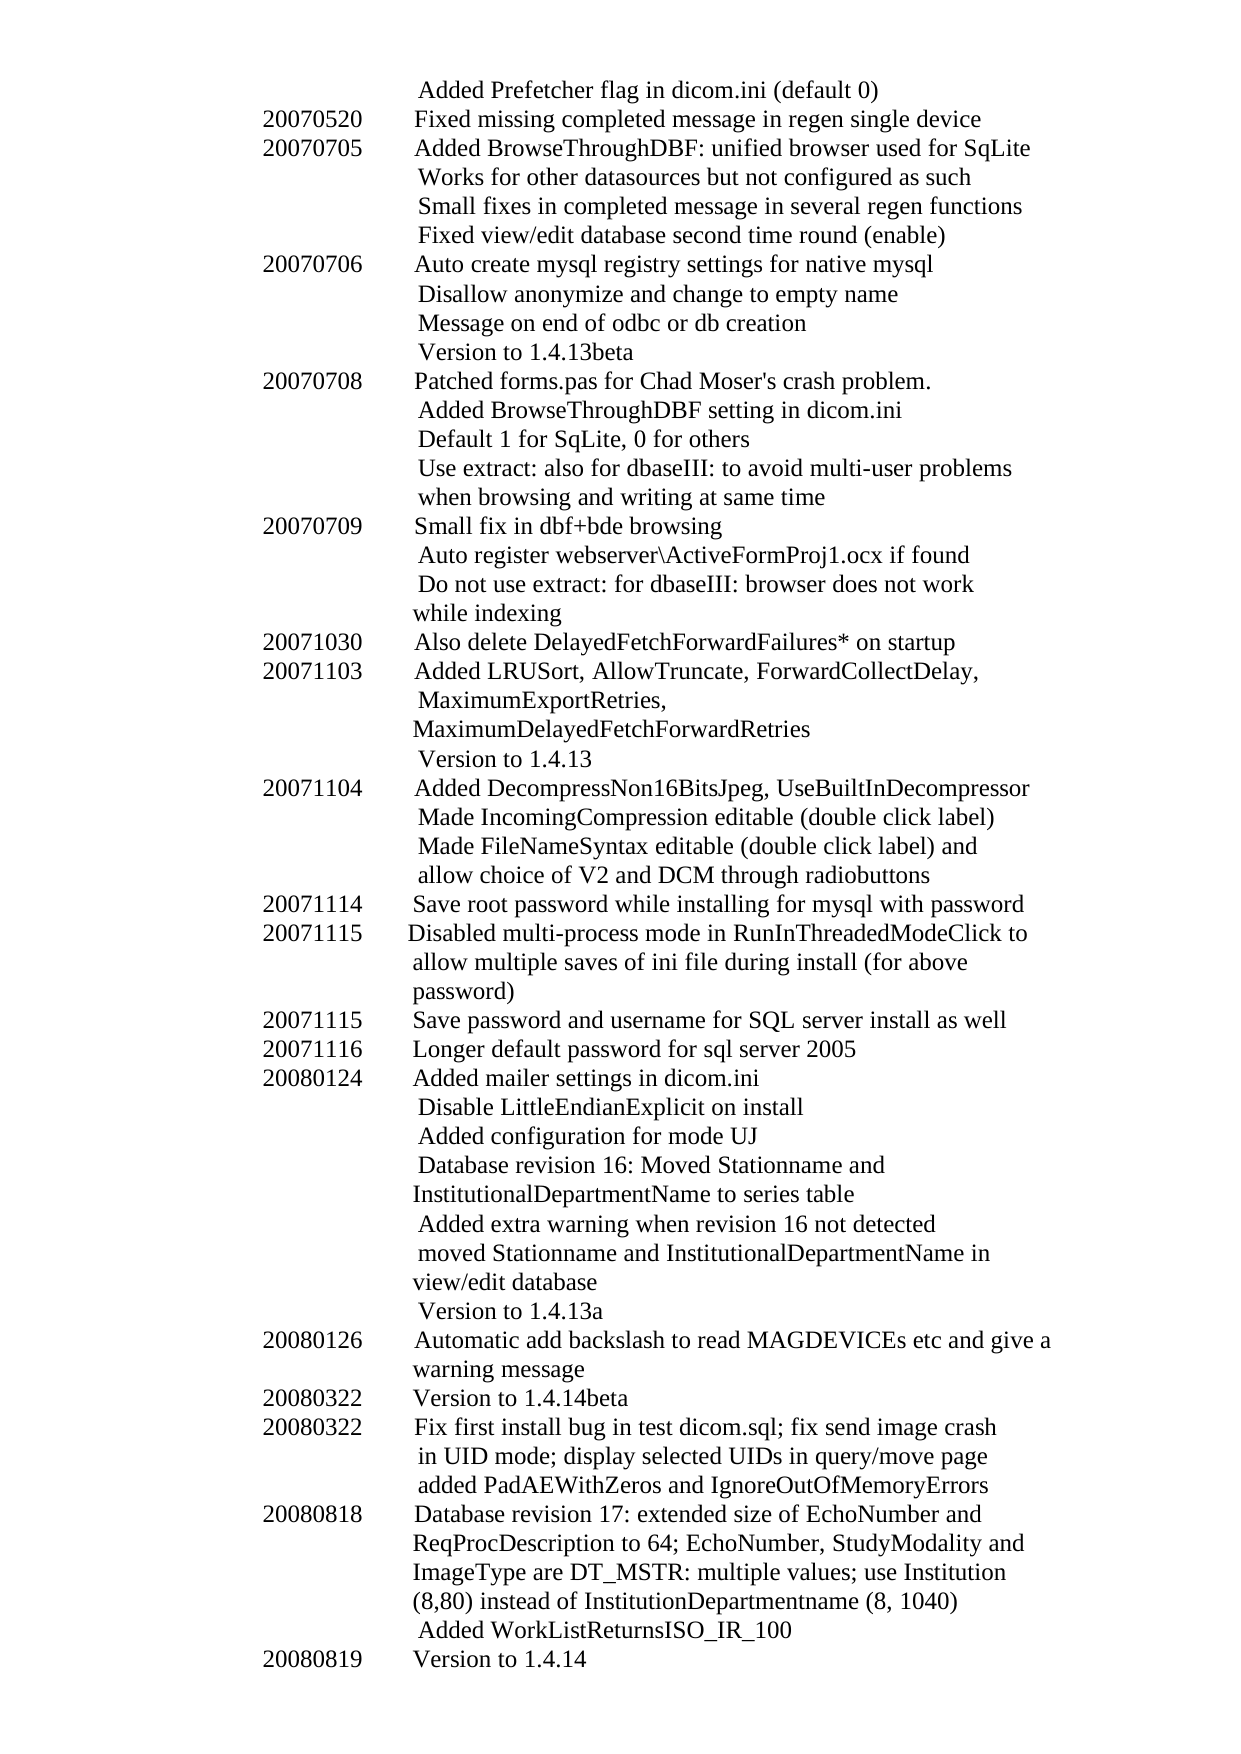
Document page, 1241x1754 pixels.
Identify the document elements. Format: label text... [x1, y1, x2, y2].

text 20071115 Save password and username for SQL server install as well [262, 1005, 1053, 1034]
text Use extract: also for dbaseIII: to avoid multi-user problems [262, 453, 1053, 482]
text Version to 1.4.13a [262, 1296, 1053, 1325]
text Disable LittleEndianExplicit on install [262, 1092, 1053, 1121]
text Disallow anonymize and change to empty name [262, 278, 1053, 307]
text 20070705 Added BrowseThroughDBF: unified browser used for SqLite [262, 133, 1053, 162]
text moved Stationname and InstitutionalDepartmentName in view/edit database [262, 1237, 1053, 1296]
text 20080322 Fix first install bug in test dicom.sql; fix send image crash [262, 1412, 1053, 1441]
text 20071103 Added LRUSort, AllowTruncate, ForwardCollectDelay, [262, 656, 1053, 685]
text 20080124 Added mailer settings in dicom.ini [262, 1063, 1053, 1092]
text 20071030 Also delete DelayedFetchForwardFailures* on startup [262, 627, 1053, 656]
text Version to 1.4.13beta [262, 337, 1053, 366]
text 20080126 Automatic add backslash to read MAGDEVICEs etc and give a warning message [262, 1325, 1053, 1383]
text 20070706 Auto create mysql registry settings for native mysql [262, 249, 1053, 278]
text Made IncomingCompression editable (double click label) [262, 802, 1053, 831]
text Message on end of odbc or db creation [262, 307, 1053, 337]
text Default 1 for SqLite, 0 for others [262, 424, 1053, 453]
text 20080818 Database revision 17: extended size of EchoNumber and ReqProcDescription to 64; EchoNumber, StudyModality and ImageType are DT_MSTR: multiple values; use Institution (8,80) instead of InstitutionDepartmentname (8, 1040) [262, 1499, 1053, 1615]
text 20080819 Version to 1.4.14 [262, 1644, 1053, 1673]
text Auto register webserver\ActiveFormProj1.ocx if found [262, 540, 1053, 569]
text when browsing and writing at same time [262, 482, 1053, 511]
text Added configuration for mode UJ [262, 1121, 1053, 1150]
text 20071104 Added DecompressNon16BitsJpeg, UseBuiltInDecompressor [262, 772, 1053, 802]
text Added extra warning when revision 16 not detected [262, 1208, 1053, 1237]
text 20071116 Longer default password for sql server 2005 [262, 1034, 1053, 1063]
text MaximumExportRetries, MaximumDelayedFetchForwardRetries [262, 685, 1053, 743]
text Works for other datasources but not configured as such [262, 162, 1053, 191]
text Version to 1.4.13 [262, 743, 1053, 772]
text in UID mode; display selected UIDs in query/move page [262, 1441, 1053, 1470]
text Added BrowseThroughDBF setting in dicom.ini [262, 395, 1053, 424]
text Small fixes in completed message in several regen functions [262, 191, 1053, 220]
text allow choice of V2 and DCM through radiobuttons [262, 860, 1053, 889]
text 20071114 Save root password while installing for mysql with password [262, 889, 1053, 918]
text added PadAEWithZeros and IgnoreOutOfMemoryErrors [262, 1470, 1053, 1499]
text Do not use extract: for dbaseIII: browser does not work while indexing [262, 569, 1053, 627]
text 20071115 Disabled multi-process mode in RunInThreadedModeClick to allow multiple saves of ini file during install (for above password) [262, 918, 1053, 1005]
text 20070708 Patched forms.pas for Chad Moser's crash problem. [262, 366, 1053, 395]
text Fixed view/edit database second time round (enable) [262, 220, 1053, 249]
text 20080322 Version to 1.4.14beta [262, 1383, 1053, 1412]
text 20070709 Small fix in dbf+bde browsing [262, 511, 1053, 540]
text Added Prefetcher flag in dicom.ini (default 0) [262, 75, 1053, 104]
text Database revision 16: Moved Stationname and InstitutionalDepartmentName to series table [262, 1150, 1053, 1208]
text Made FileNameSyntax editable (double click label) and [262, 831, 1053, 860]
text Added WorkListReturnsISO_IR_100 [262, 1615, 1053, 1644]
text 20070520 Fixed missing completed message in regen single device [262, 104, 1053, 133]
